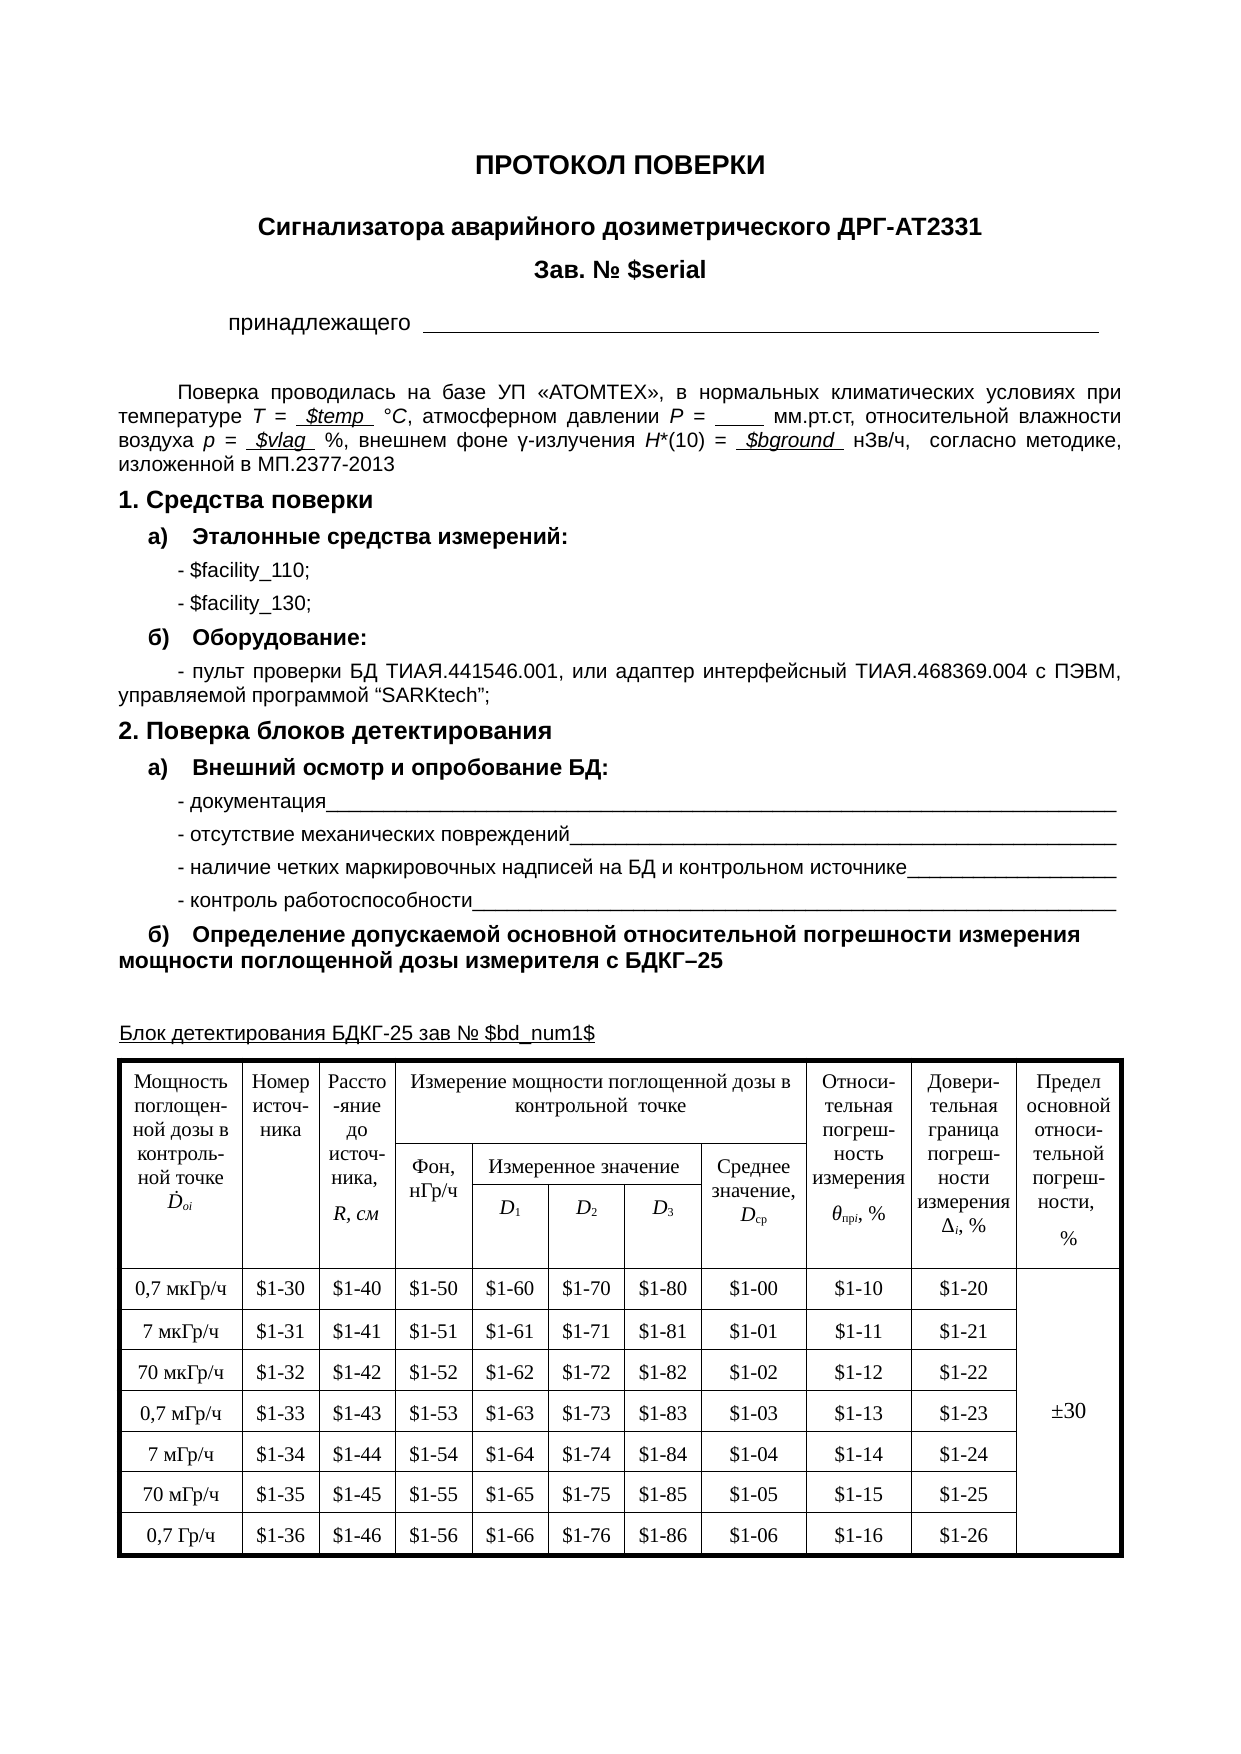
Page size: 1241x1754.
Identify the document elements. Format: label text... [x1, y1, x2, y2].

table_cell $1-11 [807, 1310, 911, 1349]
table_cell $1-31 [243, 1310, 319, 1349]
text - наличие четких маркировочных надписей на БД и контрольном источнике [118, 855, 1122, 879]
table_cell $1-15 [807, 1472, 911, 1512]
table_cell $1-22 [912, 1350, 1016, 1390]
text - контроль работоспособности [118, 888, 1122, 912]
table_cell $1-86 [625, 1513, 701, 1553]
table_cell $1-43 [320, 1391, 395, 1431]
text а) Эталонные средства измерений: [118, 523, 1122, 549]
text - отсутствие механических повреждений [118, 822, 1122, 846]
text - пульт проверки БД ТИАЯ.441546.001, или адаптер интерфейсный ТИАЯ.468369.004 с ПЭВМ, управляемой программой “SARKtech”; [118, 659, 1122, 707]
table_cell $1-34 [243, 1432, 319, 1471]
table_cell $1-72 [549, 1350, 624, 1390]
table_cell 0,7 мГр/ч [122, 1391, 242, 1431]
table_cell $1-84 [625, 1432, 701, 1471]
table_cell $1-64 [473, 1432, 548, 1471]
table_cell $1-00 [702, 1269, 806, 1308]
table_cell $1-76 [549, 1513, 624, 1553]
table_cell $1-63 [473, 1391, 548, 1431]
text - $facility_130; [118, 591, 1122, 615]
table_cell 0,7 мкГр/ч [122, 1269, 242, 1308]
table_cell $1-52 [396, 1350, 472, 1390]
table_cell $1-51 [396, 1310, 472, 1349]
table_cell $1-42 [320, 1350, 395, 1390]
table_cell $1-36 [243, 1513, 319, 1553]
table_cell $1-53 [396, 1391, 472, 1431]
table_cell $1-75 [549, 1472, 624, 1512]
table_cell 7 мГр/ч [122, 1432, 242, 1471]
text Измерипринадлежащего . . [118, 307, 1122, 336]
table_cell $1-05 [702, 1472, 806, 1512]
table_cell $1-16 [807, 1513, 911, 1553]
table_cell $1-24 [912, 1432, 1016, 1471]
text Поверка проводилась на базе УП «АТОМТЕХ», в нормальных климатических условиях при температуре Т = $temp °С, атмосферном давлении Р = мм.рт.ст, относительной влажности воздуха р = $vlag %, внешнем фоне γ-излучения H*(10) = $bground нЗв/ч, согласно методике, изложенной в МП.2377-2013 [118, 380, 1122, 476]
table_cell Довери-тельная граница погреш-ности измерения Δi, % [912, 1063, 1016, 1268]
table_cell Фон, нГр/ч [396, 1144, 472, 1268]
table_cell $1-02 [702, 1350, 806, 1390]
text 1. Средства поверки [118, 485, 1122, 514]
table_cell $1-14 [807, 1432, 911, 1471]
table_cell $1-81 [625, 1310, 701, 1349]
table_cell $1-61 [473, 1310, 548, 1349]
table_cell $1-35 [243, 1472, 319, 1512]
text ПРОТОКОЛ ПОВЕРКИ [118, 149, 1122, 181]
table_cell Относи-тельная погреш-ность измерения θпрi, % [807, 1063, 911, 1268]
table_cell $1-06 [702, 1513, 806, 1553]
table_cell $1-54 [396, 1432, 472, 1471]
table_cell $1-20 [912, 1269, 1016, 1308]
text - $facility_110; [118, 558, 1122, 582]
table_cell $1-12 [807, 1350, 911, 1390]
table_cell $1-60 [473, 1269, 548, 1308]
text б) Определение допускаемой основной относительной погрешности измерения мощности поглощенной дозы измерителя с БДКГ–25 [118, 921, 1122, 973]
table_cell Измеренное значение [473, 1144, 701, 1184]
table_cell $1-23 [912, 1391, 1016, 1431]
text Сигнализатора аварийного дозиметрического ДРГ-АТ2331 [118, 212, 1122, 241]
text 2. Поверка блоков детектирования [118, 716, 1122, 745]
table_cell Среднее значение, Dср [702, 1144, 806, 1268]
table_cell $1-10 [807, 1269, 911, 1308]
table_cell $1-83 [625, 1391, 701, 1431]
table_cell $1-32 [243, 1350, 319, 1390]
table_cell 70 мкГр/ч [122, 1350, 242, 1390]
table_cell $1-33 [243, 1391, 319, 1431]
table_cell $1-45 [320, 1472, 395, 1512]
table_cell $1-56 [396, 1513, 472, 1553]
table_cell 7 мкГр/ч [122, 1310, 242, 1349]
table_cell D2 [549, 1185, 624, 1268]
table_cell $1-01 [702, 1310, 806, 1349]
table_cell $1-71 [549, 1310, 624, 1349]
table_cell D1 [473, 1185, 548, 1268]
table_cell $1-21 [912, 1310, 1016, 1349]
table_cell $1-65 [473, 1472, 548, 1512]
table_cell Измерение мощности поглощенной дозы в контрольной точке [396, 1063, 806, 1143]
table_cell $1-62 [473, 1350, 548, 1390]
table_cell $1-46 [320, 1513, 395, 1553]
table_cell $1-73 [549, 1391, 624, 1431]
table_cell $1-03 [702, 1391, 806, 1431]
table_cell $1-50 [396, 1269, 472, 1308]
table_cell Рассто-яние до источ-ника, R, см [320, 1063, 395, 1268]
text - документация [118, 789, 1122, 813]
table_cell $1-41 [320, 1310, 395, 1349]
table_cell Предел основной относи-тельной погреш-ности, % [1017, 1063, 1119, 1268]
table_cell Мощность поглощен-ной дозы в контроль-ной точке Ḋoi [122, 1063, 242, 1268]
table_cell 0,7 Гр/ч [122, 1513, 242, 1553]
table_cell $1-25 [912, 1472, 1016, 1512]
table_cell 70 мГр/ч [122, 1472, 242, 1512]
table_cell $1-30 [243, 1269, 319, 1308]
table_header Блок детектирования БДКГ-25 зав № $bd_num1$ [119, 1009, 1121, 1058]
table_cell $1-13 [807, 1391, 911, 1431]
table_cell $1-80 [625, 1269, 701, 1308]
table_cell $1-66 [473, 1513, 548, 1553]
table_cell $1-55 [396, 1472, 472, 1512]
table_cell ±30 [1017, 1269, 1119, 1553]
table_cell $1-26 [912, 1513, 1016, 1553]
text Зав. № $serial [118, 255, 1122, 284]
table_cell D3 [625, 1185, 701, 1268]
table_cell $1-04 [702, 1432, 806, 1471]
table_cell $1-40 [320, 1269, 395, 1308]
table_cell $1-82 [625, 1350, 701, 1390]
table_cell $1-70 [549, 1269, 624, 1308]
table_cell $1-85 [625, 1472, 701, 1512]
text а) Внешний осмотр и опробование БД: [118, 754, 1122, 780]
text б) Оборудование: [118, 624, 1122, 650]
table_cell $1-44 [320, 1432, 395, 1471]
table_cell Номер источ-ника [243, 1063, 319, 1268]
table_cell $1-74 [549, 1432, 624, 1471]
